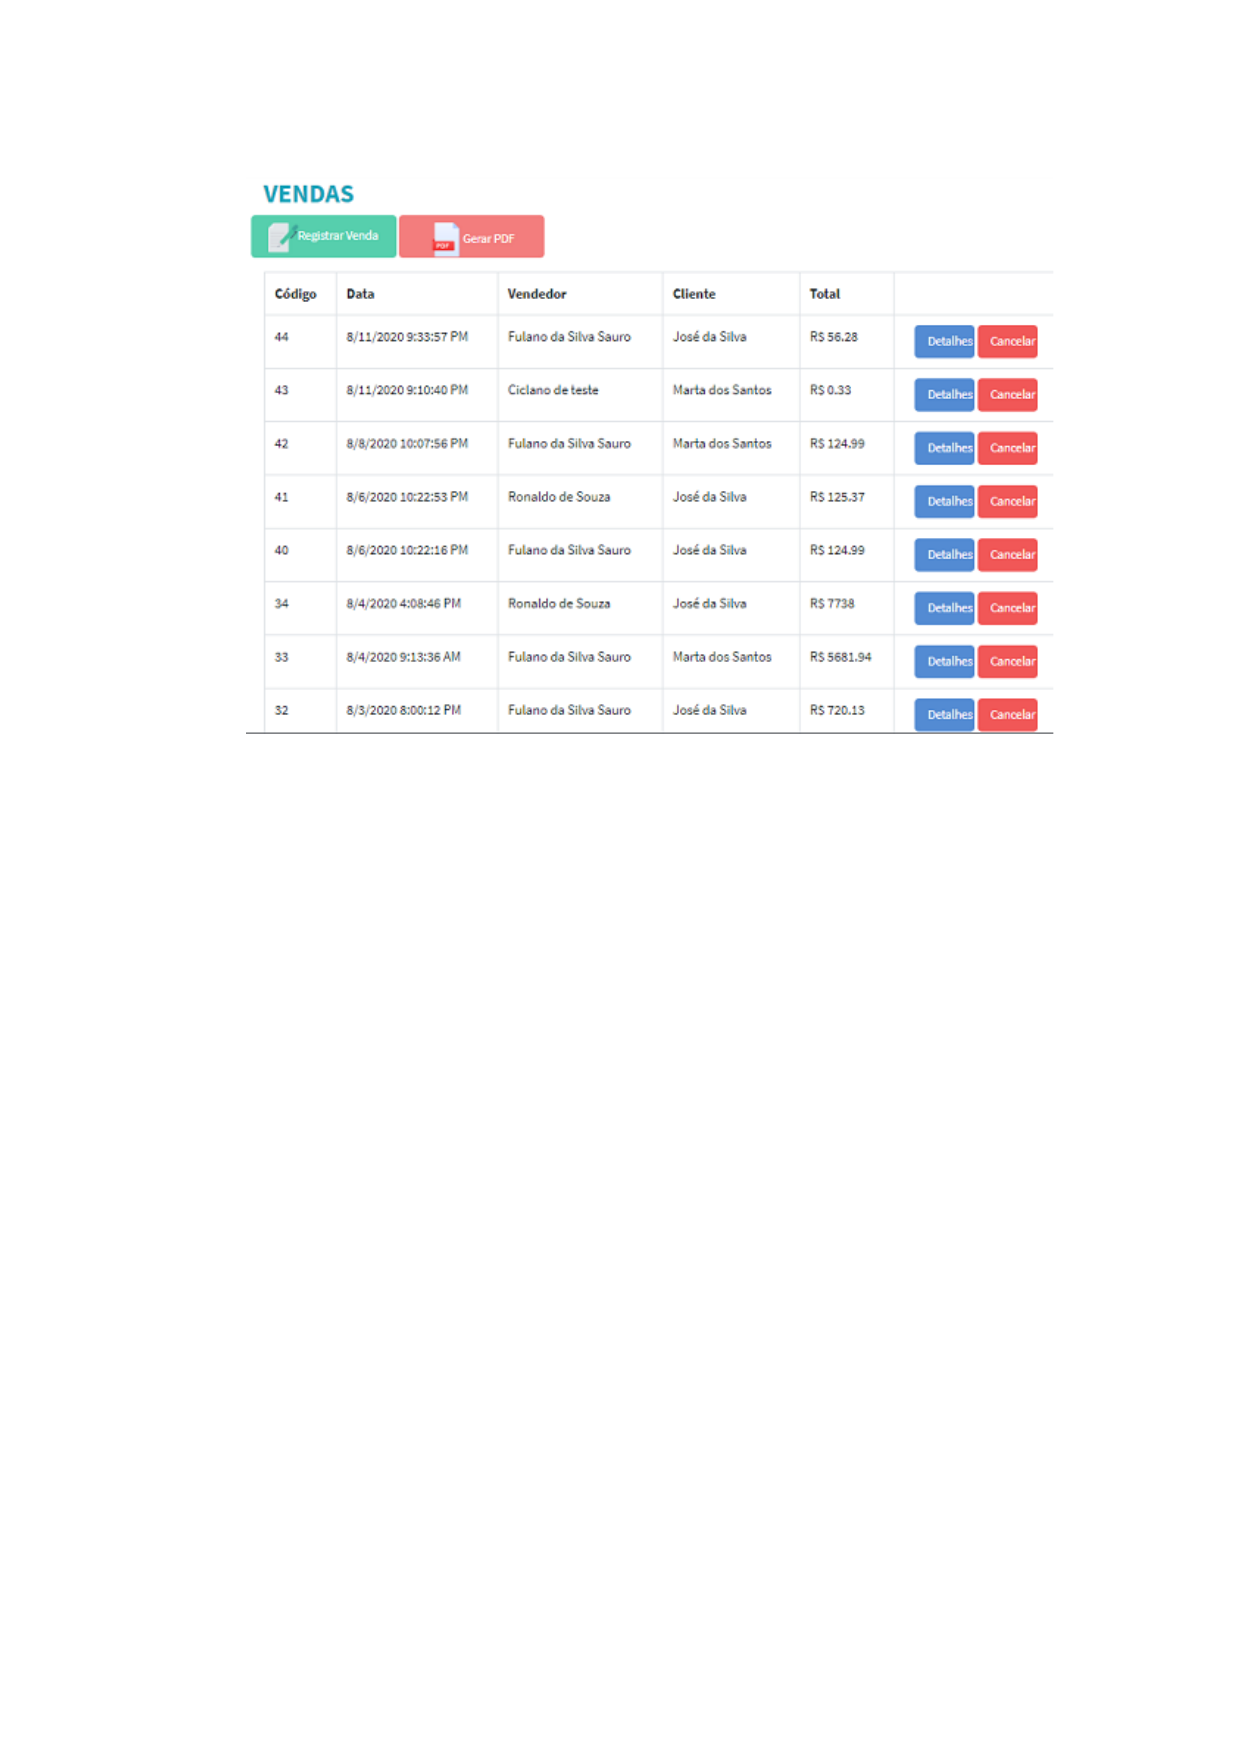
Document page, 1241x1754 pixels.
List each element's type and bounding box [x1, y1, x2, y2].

picture [246, 177, 1054, 734]
